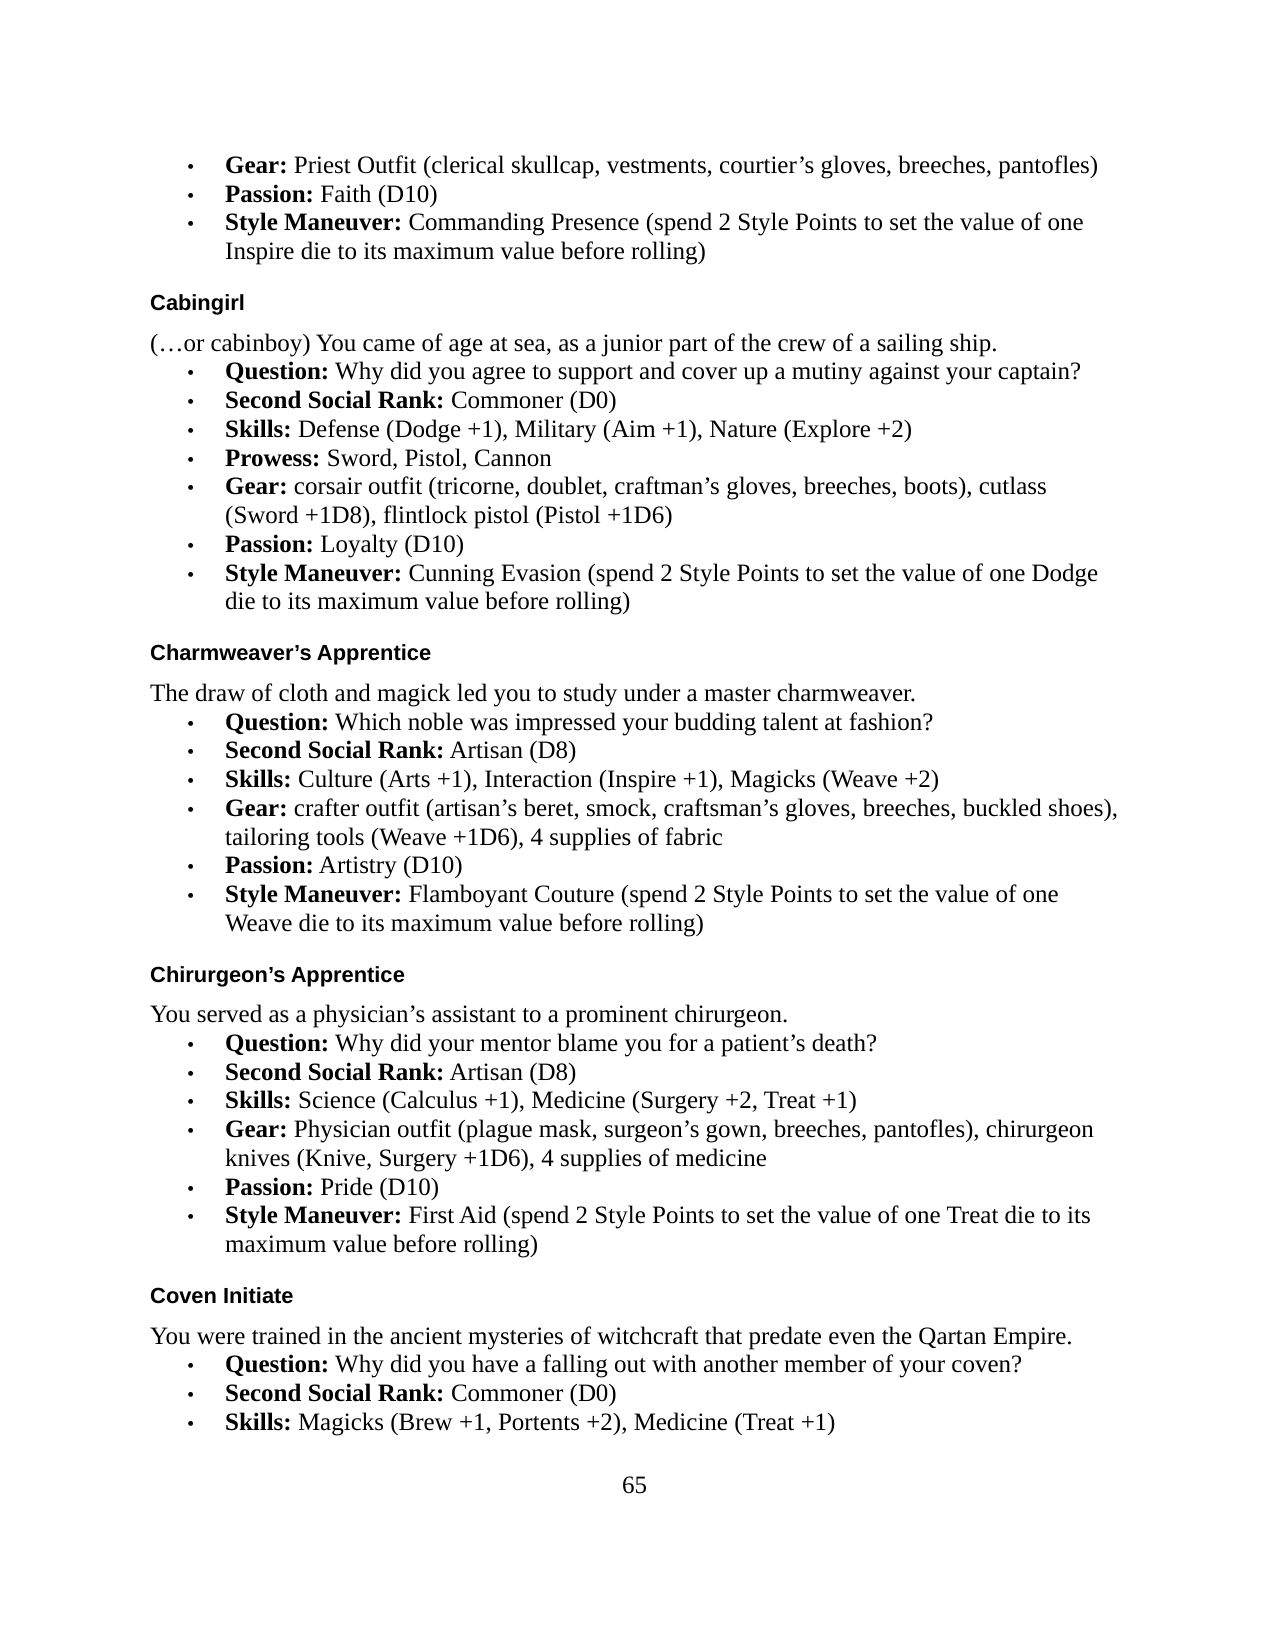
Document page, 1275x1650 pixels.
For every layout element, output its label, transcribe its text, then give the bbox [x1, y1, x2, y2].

list Skills: Defense (Dodge +1), Military (Aim +1), Nature (Explore +2) [187, 414, 1125, 443]
list Question: Why did you agree to support and cover up a mutiny against your captain? [187, 356, 1125, 385]
list Second Social Rank: Artisan (D8) [187, 1057, 1125, 1086]
list Gear: Physician outfit (plague mask, surgeon’s gown, breeches, pantofles), chirurgeon knives (Knive, Surgery +1D6), 4 supplies of medicine [187, 1114, 1125, 1172]
list Passion: Loyalty (D10) [187, 529, 1125, 558]
list Second Social Rank: Commoner (D0) [187, 385, 1125, 414]
list Question: Why did you have a falling out with another member of your coven? [187, 1349, 1125, 1378]
list Skills: Science (Calculus +1), Medicine (Surgery +2, Treat +1) [187, 1086, 1125, 1114]
text You were trained in the ancient mysteries of witchcraft that predate even the Qartan Empire. [150, 1321, 1125, 1349]
list Second Social Rank: Artisan (D8) [187, 735, 1125, 764]
text (…or cabinboy) You came of age at sea, as a junior part of the crew of a sailing ship. [150, 328, 1125, 356]
list Skills: Magicks (Brew +1, Portents +2), Medicine (Treat +1) [187, 1407, 1125, 1436]
list Gear: Priest Outfit (clerical skullcap, vestments, courtier’s gloves, breeches, pantofles) [187, 150, 1125, 179]
list Passion: Artistry (D10) [187, 850, 1125, 879]
subtitle Charmweaver’s Apprentice [150, 640, 1125, 665]
list Style Maneuver: Commanding Presence (spend 2 Style Points to set the value of one Inspire die to its maximum value before rolling) [187, 207, 1125, 265]
list Style Maneuver: Flamboyant Couture (spend 2 Style Points to set the value of one Weave die to its maximum value before rolling) [187, 879, 1125, 937]
list Prowess: Sword, Pistol, Cannon [187, 443, 1125, 471]
list Question: Why did your mentor blame you for a patient’s death? [187, 1028, 1125, 1057]
list Gear: corsair outfit (tricorne, doublet, craftman’s gloves, breeches, boots), cutlass (Sword +1D8), flintlock pistol (Pistol +1D6) [187, 471, 1125, 529]
list Question: Which noble was impressed your budding talent at fashion? [187, 707, 1125, 735]
list Second Social Rank: Commoner (D0) [187, 1378, 1125, 1407]
text The draw of cloth and magick led you to study under a master charmweaver. [150, 678, 1125, 707]
list Passion: Faith (D10) [187, 179, 1125, 207]
text You served as a physician’s assistant to a prominent chirurgeon. [150, 999, 1125, 1028]
list Style Maneuver: First Aid (spend 2 Style Points to set the value of one Treat die to its maximum value before rolling) [187, 1201, 1125, 1258]
subtitle Coven Initiate [150, 1283, 1125, 1308]
list Style Maneuver: Cunning Evasion (spend 2 Style Points to set the value of one Dodge die to its maximum value before rolling) [187, 558, 1125, 615]
list Gear: crafter outfit (artisan’s beret, smock, craftsman’s gloves, breeches, buckled shoes), tailoring tools (Weave +1D6), 4 supplies of fabric [187, 793, 1125, 850]
list Passion: Pride (D10) [187, 1172, 1125, 1201]
subtitle Chirurgeon’s Apprentice [150, 962, 1125, 987]
list Skills: Culture (Arts +1), Interaction (Inspire +1), Magicks (Weave +2) [187, 764, 1125, 793]
subtitle Cabingirl [150, 290, 1125, 315]
